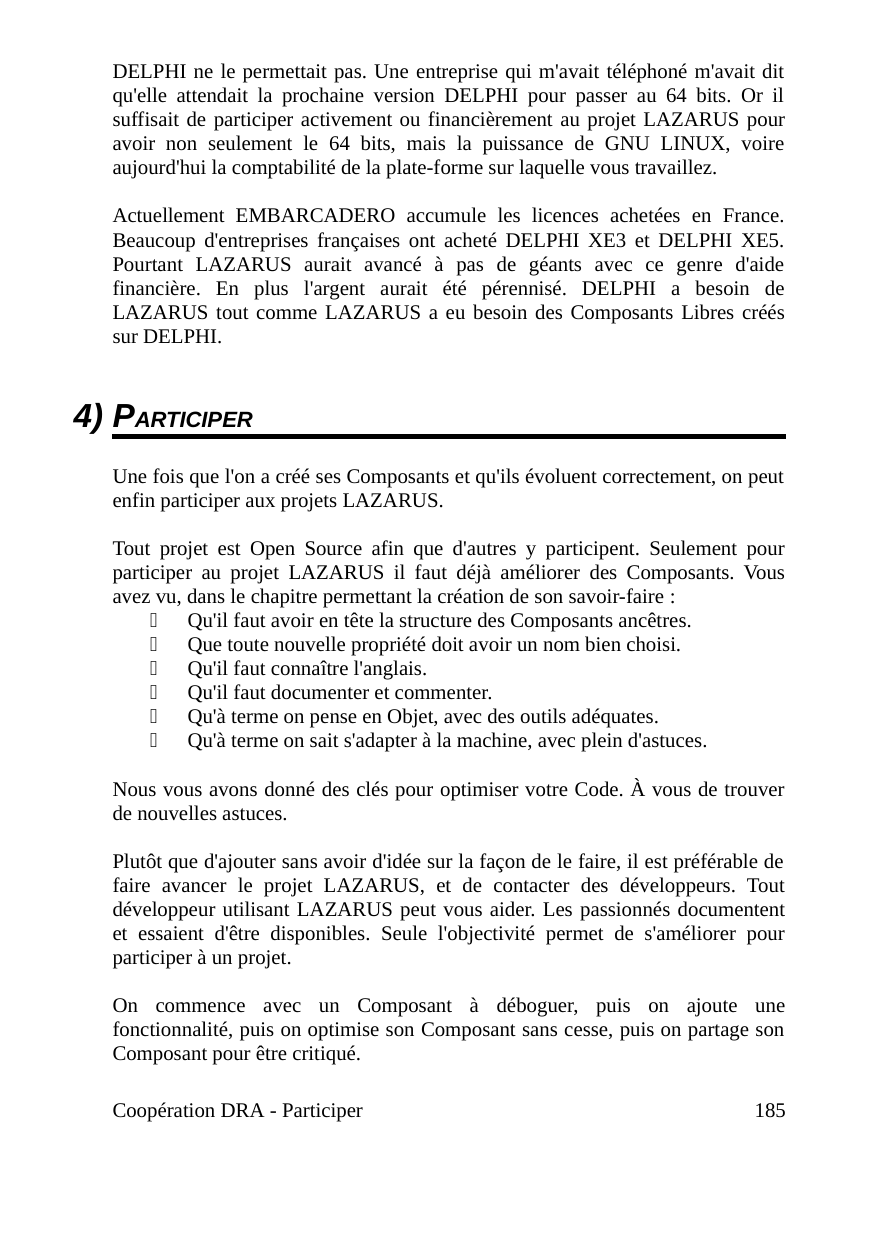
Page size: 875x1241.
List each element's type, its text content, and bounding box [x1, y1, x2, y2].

text Plutôt que d'ajouter sans avoir d'idée sur la façon de le faire, il est préférable de faire avancer le projet LAZARUS, et de contacter des développeurs. Tout développeur utilisant LAZARUS peut vous aider. Les passionnés documentent et essaient d'être disponibles. Seule l'objectivité permet de s'améliorer pour participer à un projet. [112, 849, 786, 969]
text Tout projet est Open Source afin que d'autres y participent. Seulement pour participer au projet LAZARUS il faut déjà améliorer des Composants. Vous avez vu, dans le chapitre permettant la création de son savoir-faire : [112, 536, 786, 608]
list Qu'il faut connaître l'anglais. [150, 656, 786, 680]
text Nous vous avons donné des clés pour optimiser votre Code. À vous de trouver de nouvelles astuces. [112, 776, 786, 824]
text On commence avec un Composant à déboguer, puis on ajoute une fonctionnalité, puis on optimise son Composant sans cesse, puis on partage son Composant pour être critiqué. [112, 993, 786, 1065]
list Qu'il faut documenter et commenter. [150, 680, 786, 704]
list Qu'à terme on pense en Objet, avec des outils adéquates. [150, 704, 786, 728]
list Qu'à terme on sait s'adapter à la machine, avec plein d'astuces. [150, 728, 786, 752]
subtitle Participer [112, 396, 786, 434]
text Actuellement EMBARCADERO accumule les licences achetées en France. Beaucoup d'entreprises françaises ont acheté DELPHI XE3 et DELPHI XE5. Pourtant LAZARUS aurait avancé à pas de géants avec ce genre d'aide financière. En plus l'argent aurait été pérennisé. DELPHI a besoin de LAZARUS tout comme LAZARUS a eu besoin des Composants Libres créés sur DELPHI. [112, 203, 786, 348]
list Qu'il faut avoir en tête la structure des Composants ancêtres. [150, 608, 786, 632]
text DELPHI ne le permettait pas. Une entreprise qui m'avait téléphoné m'avait dit qu'elle attendait la prochaine version DELPHI pour passer au 64 bits. Or il suffisait de participer activement ou financièrement au projet LAZARUS pour avoir non seulement le 64 bits, mais la puissance de GNU LINUX, voire aujourd'hui la comptabilité de la plate-forme sur laquelle vous travaillez. [112, 59, 786, 179]
text Une fois que l'on a créé ses Composants et qu'ils évoluent correctement, on peut enfin participer aux projets LAZARUS. [112, 464, 786, 512]
list Que toute nouvelle propriété doit avoir un nom bien choisi. [150, 632, 786, 656]
